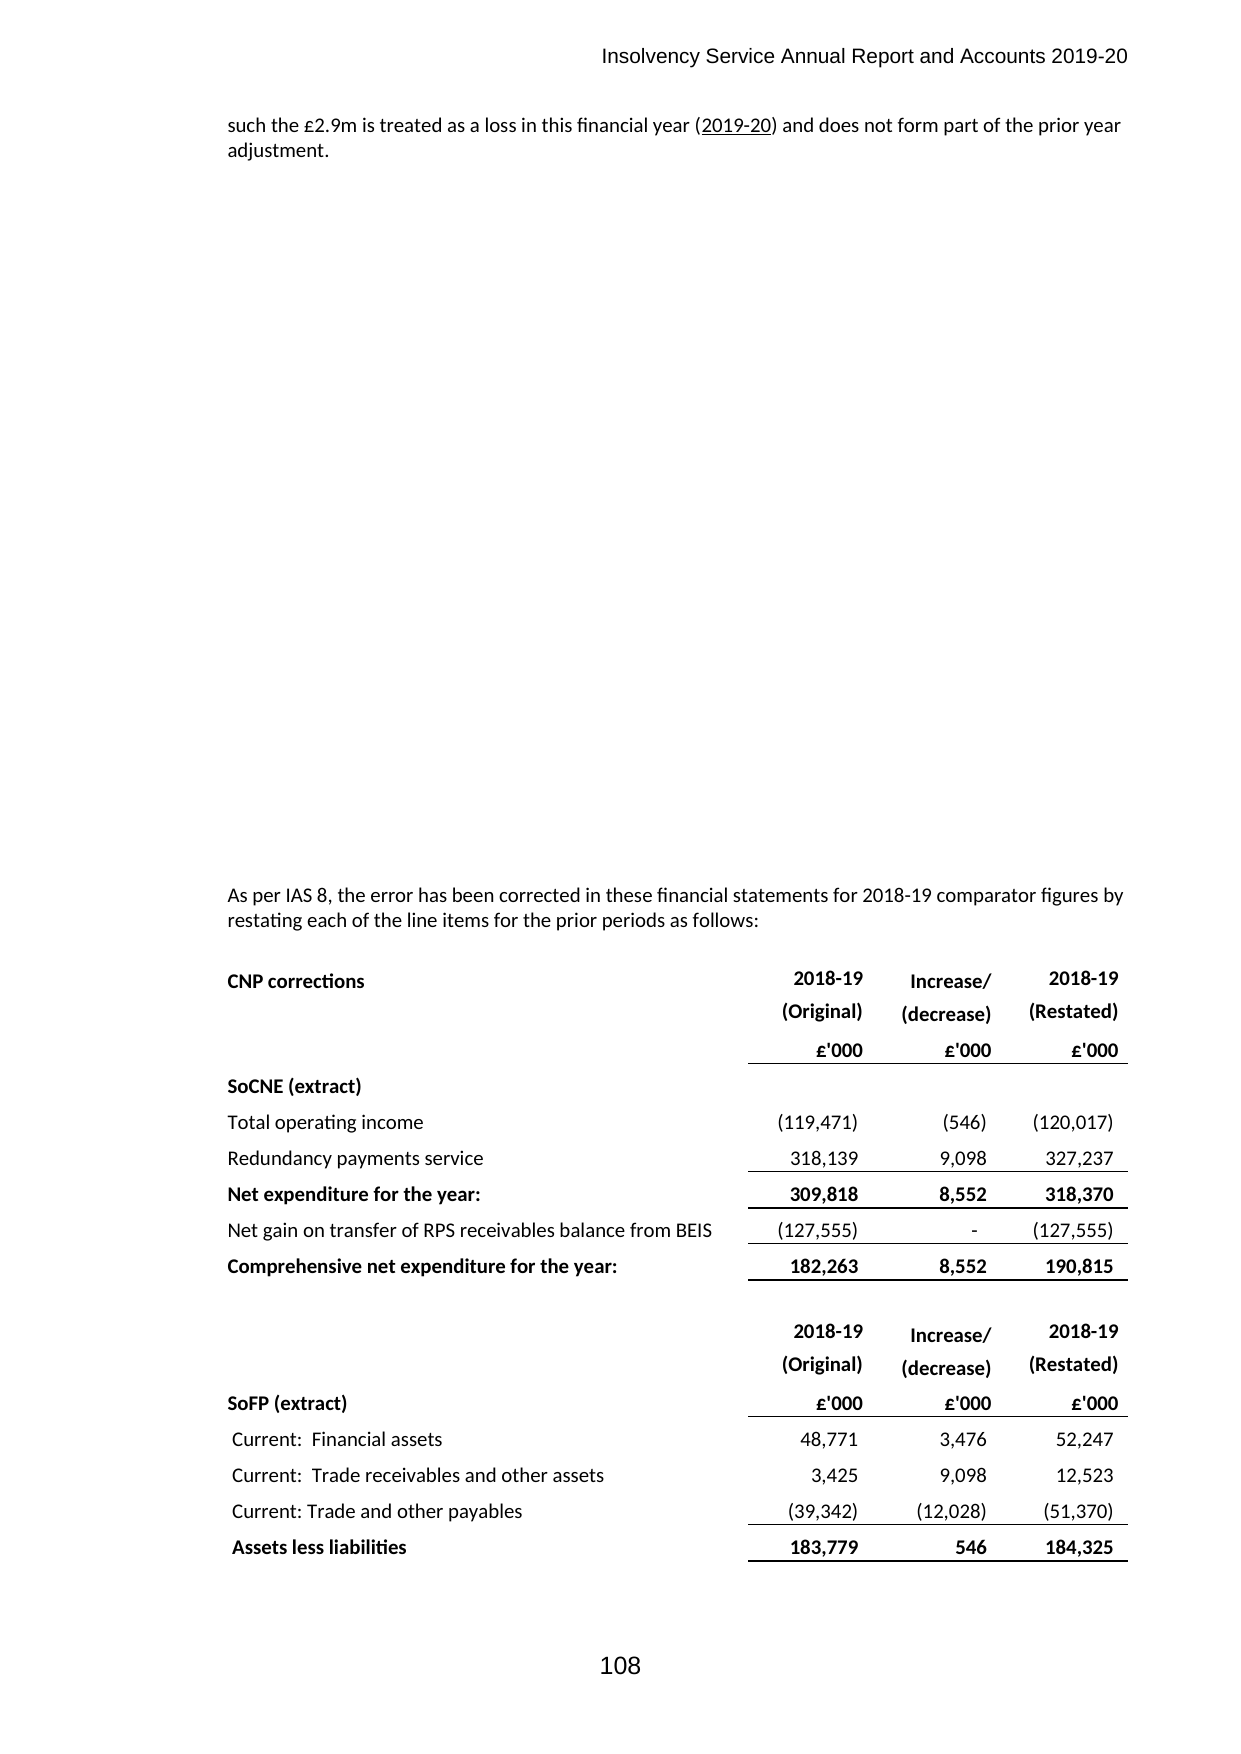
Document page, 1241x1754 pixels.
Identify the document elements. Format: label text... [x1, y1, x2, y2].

table_cell Assets less liabilities [216, 1524, 748, 1560]
table_cell [124, 1027, 216, 1063]
table_cell £'000 [1003, 1380, 1128, 1416]
table_cell Total operating income [216, 1099, 748, 1135]
table_cell (127,555) [1003, 1209, 1128, 1243]
table_cell - [874, 1209, 1003, 1243]
table_cell [124, 1279, 216, 1314]
table_cell Current: Trade and other payables [216, 1488, 748, 1524]
table_cell 52,247 [1003, 1417, 1128, 1452]
table_cell 182,263 [748, 1244, 874, 1278]
table_cell 8,552 [874, 1244, 1003, 1278]
table_cell [124, 1416, 216, 1452]
table_cell [216, 994, 748, 1027]
table_cell [124, 1171, 216, 1207]
table_cell [216, 1560, 748, 1596]
table_cell 183,779 [748, 1525, 874, 1560]
table_cell [124, 1207, 216, 1243]
table_cell [874, 1562, 1003, 1596]
table_cell 9,098 [874, 1452, 1003, 1488]
table_cell [124, 1063, 216, 1099]
table_cell Increase/ [874, 1315, 1003, 1347]
table_cell 12,523 [1003, 1452, 1128, 1488]
table_cell (39,342) [748, 1488, 874, 1524]
table_cell (Restated) [1003, 1347, 1128, 1380]
table_cell £'000 [1003, 1027, 1128, 1063]
table_cell [216, 1315, 748, 1347]
table_cell (546) [874, 1099, 1003, 1135]
table_header [112, 112, 1128, 1596]
table_cell (127,555) [748, 1209, 874, 1243]
table_cell [748, 1281, 874, 1314]
table_cell Net expenditure for the year: [216, 1171, 748, 1207]
table_header 2018-19 [1003, 961, 1128, 994]
table_cell (Original) [748, 1347, 874, 1380]
table_cell Comprehensive net expenditure for the year: [216, 1243, 748, 1278]
table_cell [124, 1524, 216, 1560]
table_cell 2018-19 [1003, 1315, 1128, 1347]
table_header Increase/ [874, 961, 1003, 994]
table_cell (51,370) [1003, 1488, 1128, 1524]
table_cell 184,325 [1003, 1525, 1128, 1560]
table_header CNP corrections [216, 961, 748, 994]
table_cell 190,815 [1003, 1244, 1128, 1278]
table_header 2018-19 [748, 961, 874, 994]
table_cell [748, 1562, 874, 1596]
table_cell 8,552 [874, 1172, 1003, 1207]
table_cell [124, 112, 216, 163]
table_cell [1003, 1281, 1128, 1314]
table_cell 3,476 [874, 1417, 1003, 1452]
table_cell [124, 1380, 216, 1416]
table_cell (Restated) [1003, 994, 1128, 1027]
table_cell 3,425 [748, 1452, 874, 1488]
table_cell Redundancy payments service [216, 1135, 748, 1171]
table_cell [874, 1281, 1003, 1314]
table_cell £'000 [874, 1027, 1003, 1063]
table_cell such the £2.9m is treated as a loss in this financial year (2019-20) and does not form part of the prior year adjustment. [216, 112, 1128, 163]
table_cell [874, 1064, 1003, 1099]
table_cell SoFP (extract) [216, 1380, 748, 1416]
table_cell (decrease) [874, 1347, 1003, 1380]
table_cell [124, 1243, 216, 1278]
table_cell [216, 1027, 748, 1063]
table_cell 2018-19 [748, 1315, 874, 1347]
table_cell [124, 1135, 216, 1171]
table_cell £'000 [748, 1380, 874, 1416]
table_cell [124, 1347, 216, 1380]
table_cell [124, 1099, 216, 1135]
table_cell [124, 1488, 216, 1524]
table_cell [1003, 1064, 1128, 1099]
table_cell SoCNE (extract) [216, 1063, 748, 1099]
table_cell [124, 1560, 216, 1596]
table_cell £'000 [874, 1380, 1003, 1416]
table_cell 48,771 [748, 1417, 874, 1452]
table_cell (12,028) [874, 1488, 1003, 1524]
table_cell [124, 1452, 216, 1488]
table_header As per IAS 8, the error has been corrected in these financial statements for 2018-19 comparator figures by restating each of the line items for the prior periods as follows: [216, 882, 1128, 933]
table_header [124, 961, 216, 994]
table_cell (Original) [748, 994, 874, 1027]
table_cell Current: Trade receivables and other assets [216, 1452, 748, 1488]
table_cell [748, 1064, 874, 1099]
table_cell 318,139 [748, 1135, 874, 1171]
table_cell 546 [874, 1525, 1003, 1560]
table_cell [1003, 1562, 1128, 1596]
table_cell Current: Financial assets [216, 1416, 748, 1452]
table_cell (119,471) [748, 1099, 874, 1135]
table_cell 309,818 [748, 1172, 874, 1207]
table_cell 318,370 [1003, 1172, 1128, 1207]
table_cell 9,098 [874, 1135, 1003, 1171]
table_cell £'000 [748, 1027, 874, 1063]
table_cell (120,017) [1003, 1099, 1128, 1135]
table_header [124, 882, 216, 933]
table_cell 327,237 [1003, 1135, 1128, 1171]
table_cell [216, 1347, 748, 1380]
table_cell Net gain on transfer of RPS receivables balance from BEIS [216, 1207, 748, 1243]
table_cell [124, 994, 216, 1027]
table_cell [216, 1279, 748, 1314]
table_cell (decrease) [874, 994, 1003, 1027]
table_cell [124, 1315, 216, 1347]
